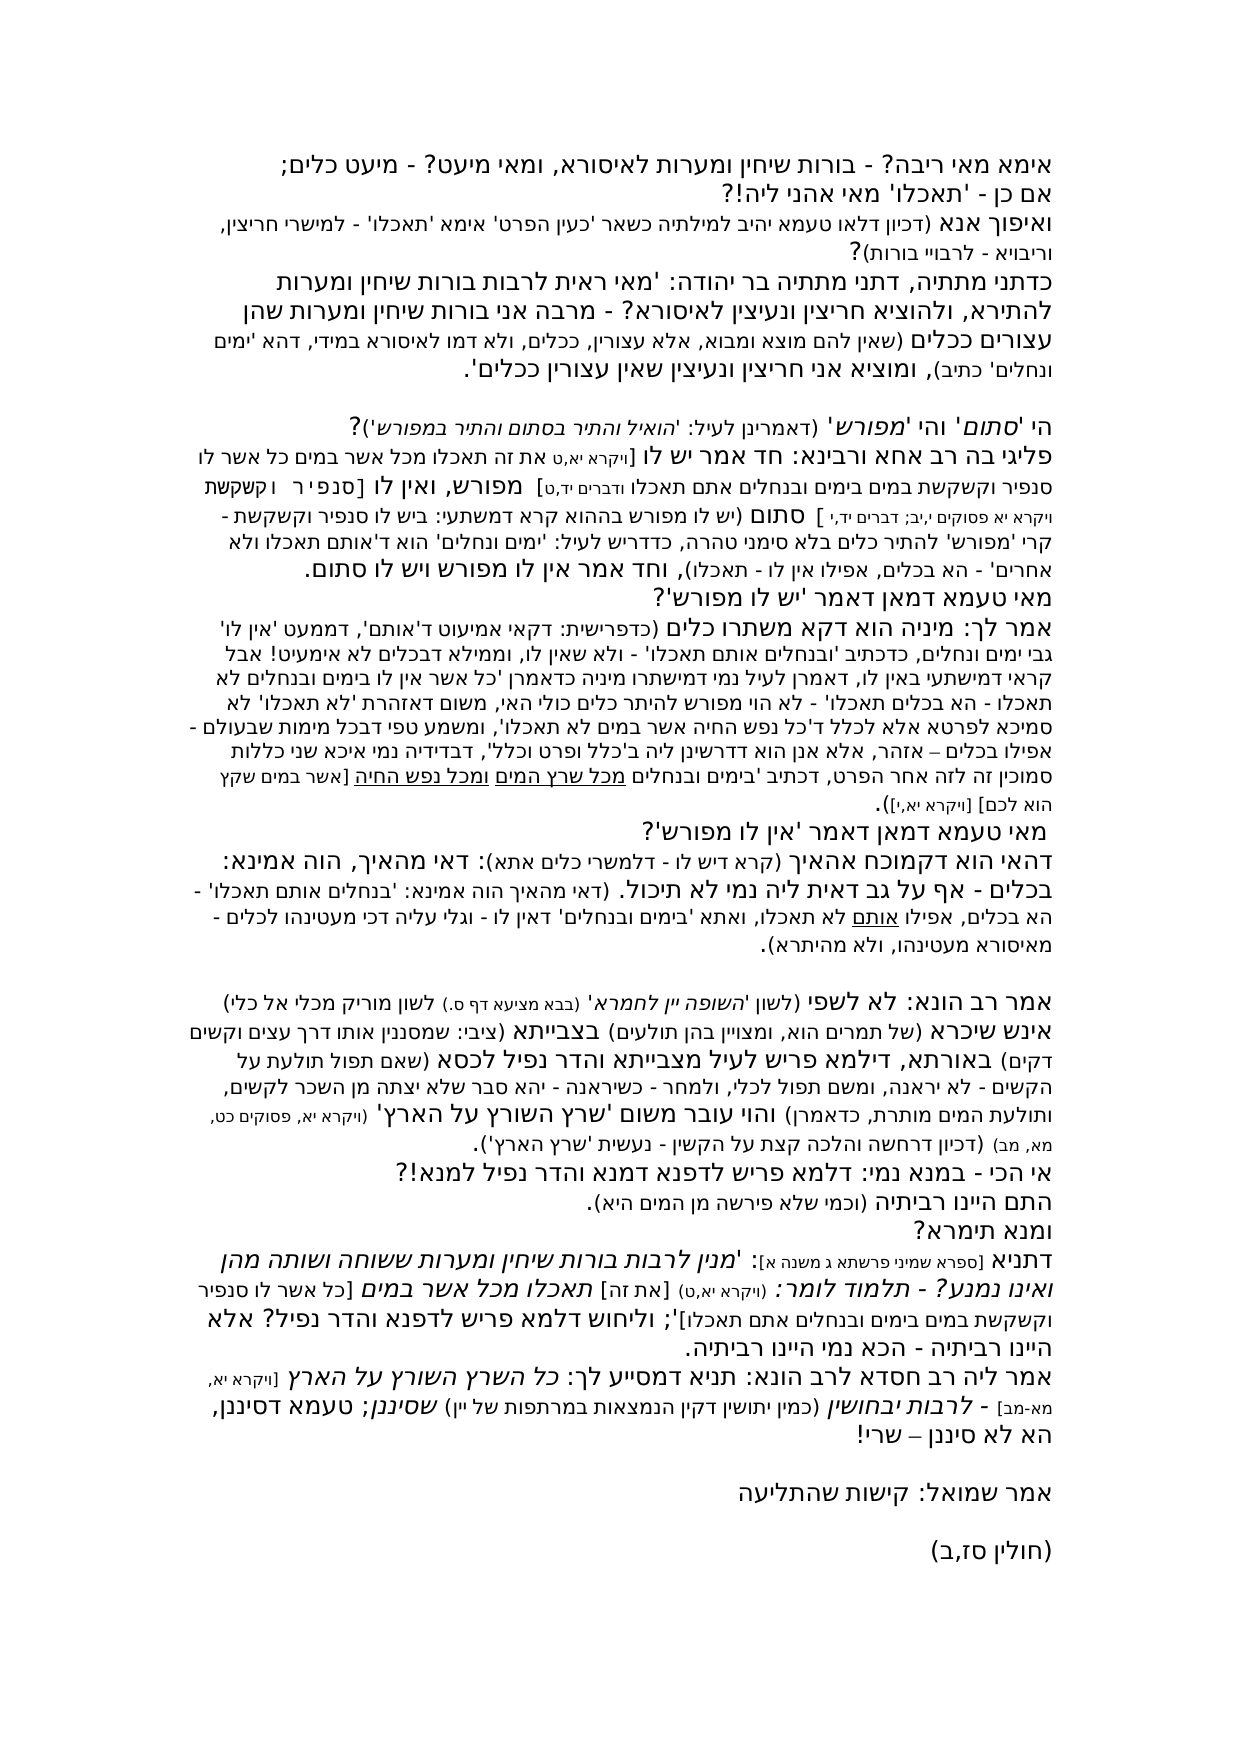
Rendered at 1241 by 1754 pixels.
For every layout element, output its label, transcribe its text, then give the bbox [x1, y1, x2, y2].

text אימא מאי ריבה? - בורות שיחין ומערות לאיסורא, ומאי מיעט? - מיעט כלים; [187, 150, 1053, 179]
text התם היינו רביתיה (וכמי שלא פירשה מן המים היא). [187, 1187, 1053, 1216]
text (חולין סז,ב) [187, 1537, 1053, 1566]
text אמר שמואל: קישות שהתליעה [187, 1479, 1053, 1508]
text מאי טעמא דמאן דאמר 'יש לו מפורש'? [187, 583, 1053, 613]
text כדתני מתתיה, דתני מתתיה בר יהודה: 'מאי ראית לרבות בורות שיחין ומערות להתירא, ולהוציא חריצין ונעיצין לאיסורא? - מרבה אני בורות שיחין ומערות שהן עצורים ככלים (שאין להם מוצא ומבוא, אלא עצורין, ככלים, ולא דמו לאיסורא במידי, דהא 'ימים ונחלים' כתיב), ומוציא אני חריצין ונעיצין שאין עצורין ככלים'. [187, 267, 1053, 384]
text אמר ליה רב חסדא לרב הונא: תניא דמסייע לך: כל השרץ השורץ על הארץ [ויקרא יא, מא-מב] - לרבות יבחושין (כמין יתושין דקין הנמצאות במרתפות של יין) שסיננן; טעמא דסיננן, הא לא סיננן – שרי! [187, 1362, 1053, 1450]
text דתניא [ספרא שמיני פרשתא ג משנה א]: 'מנין לרבות בורות שיחין ומערות ששוחה ושותה מהן ואינו נמנע? - תלמוד לומר: (ויקרא יא,ט) [את זה] תאכלו מכל אשר במים [כל אשר לו סנפיר וקשקשת במים בימים ובנחלים אתם תאכלו]'; וליחוש דלמא פריש לדפנא והדר נפיל? אלא היינו רביתיה - הכא נמי היינו רביתיה. [187, 1245, 1053, 1362]
text אמר לך: מיניה הוא דקא משתרו כלים (כדפרישית: דקאי אמיעוט ד'אותם', דממעט 'אין לו' גבי ימים ונחלים, כדכתיב 'ובנחלים אותם תאכלו' - ולא שאין לו, וממילא דבכלים לא אימעיט! אבל קראי דמישתעי באין לו, דאמרן לעיל נמי דמישתרו מיניה כדאמרן 'כל אשר אין לו בימים ובנחלים לא תאכלו - הא בכלים תאכלו' - לא הוי מפורש להיתר כלים כולי האי, משום דאזהרת 'לא תאכלו' לא סמיכא לפרטא אלא לכלל ד'כל נפש החיה אשר במים לא תאכלו', ומשמע טפי דבכל מימות שבעולם - אפילו בכלים – אזהר, אלא אנן הוא דדרשינן ליה ב'כלל ופרט וכלל', דבדידיה נמי איכא שני כללות סמוכין זה לזה אחר הפרט, דכתיב 'בימים ובנחלים מכל שרץ המים ומכל נפש החיה [אשר במים שקץ הוא לכם] [ויקרא יא,י]). [187, 613, 1053, 817]
text אם כן - 'תאכלו' מאי אהני ליה!? [187, 179, 1053, 208]
text דהאי הוא דקמוכח אהאיך (קרא דיש לו - דלמשרי כלים אתא): דאי מהאיך, הוה אמינא: בכלים - אף על גב דאית ליה נמי לא תיכול. (דאי מהאיך הוה אמינא: 'בנחלים אותם תאכלו' - הא בכלים, אפילו אותם לא תאכלו, ואתא 'בימים ובנחלים' דאין לו - וגלי עליה דכי מעטינהו לכלים - מאיסורא מעטינהו, ולא מהיתרא). [187, 846, 1053, 958]
text ומנא תימרא? [187, 1216, 1053, 1245]
text הי 'סתום' והי 'מפורש' (דאמרינן לעיל: 'הואיל והתיר בסתום והתיר במפורש')? [187, 412, 1053, 442]
text פליגי בה רב אחא ורבינא: חד אמר יש לו [ויקרא יא,ט את זה תאכלו מכל אשר במים כל אשר לו סנפיר וקשקשת במים בימים ובנחלים אתם תאכלו ודברים יד,ט] מפורש, ואין לו [סנפיר וקשקשת ויקרא יא פסוקים י,יב; דברים יד,י ] סתום (יש לו מפורש בההוא קרא דמשתעי: ביש לו סנפיר וקשקשת - קרי 'מפורש' להתיר כלים בלא סימני טהרה, כדדריש לעיל: 'ימים ונחלים' הוא ד'אותם תאכלו ולא אחרים' - הא בכלים, אפילו אין לו - תאכלו), וחד אמר אין לו מפורש ויש לו סתום. [187, 442, 1053, 583]
text אמר רב הונא: לא לשפי (לשון 'השופה יין לחמרא' (בבא מציעא דף ס.) לשון מוריק מכלי אל כלי) אינש שיכרא (של תמרים הוא, ומצויין בהן תולעים) בצבייתא (ציבי: שמסננין אותו דרך עצים וקשים דקים) באורתא, דילמא פריש לעיל מצבייתא והדר נפיל לכסא (שאם תפול תולעת על הקשים - לא יראנה, ומשם תפול לכלי, ולמחר - כשיראנה - יהא סבר שלא יצתה מן השכר לקשים, ותולעת המים מותרת, כדאמרן) והוי עובר משום 'שרץ השורץ על הארץ' (ויקרא יא, פסוקים כט, מא, מב) (דכיון דרחשה והלכה קצת על הקשין - נעשית 'שרץ הארץ'). [187, 987, 1053, 1158]
text ואיפוך אנא (דכיון דלאו טעמא יהיב למילתיה כשאר 'כעין הפרט' אימא 'תאכלו' - למישרי חריצין, וריבויא - לרבויי בורות)? [187, 208, 1053, 267]
text מאי טעמא דמאן דאמר 'אין לו מפורש'? [187, 817, 1053, 846]
text אי הכי - במנא נמי: דלמא פריש לדפנא דמנא והדר נפיל למנא!? [187, 1158, 1053, 1187]
